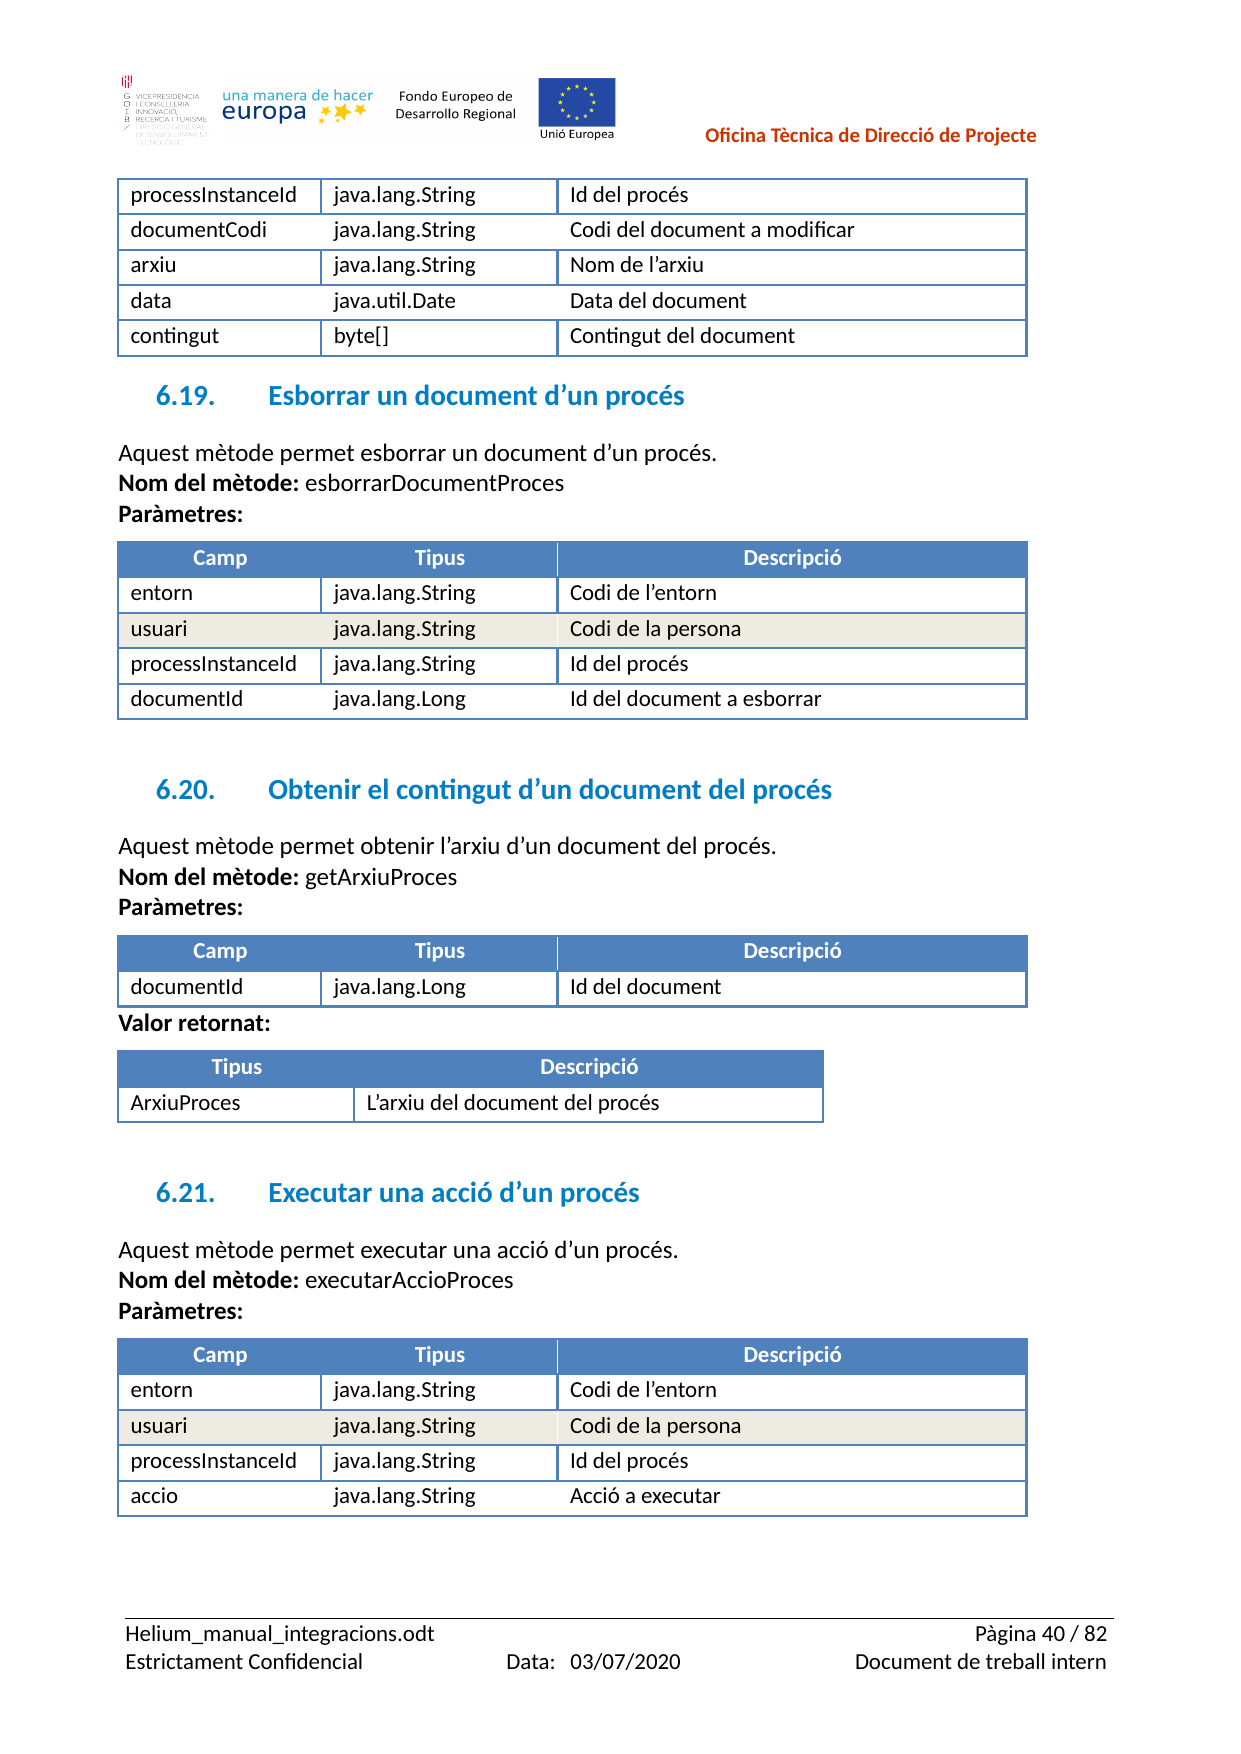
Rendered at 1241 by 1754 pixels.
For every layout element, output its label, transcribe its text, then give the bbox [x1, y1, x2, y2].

table_cell java.lang.String [321, 1482, 557, 1515]
table_cell Acció a executar [558, 1482, 1025, 1515]
table_cell entorn [119, 1375, 320, 1409]
table_header Tipus [321, 1340, 557, 1373]
table_cell documentId [119, 685, 321, 718]
table_cell accio [119, 1482, 321, 1515]
table_cell byte[] [322, 321, 556, 355]
table_cell java.lang.String [322, 578, 556, 612]
table_cell java.lang.String [321, 1411, 557, 1444]
table_header Descripció [558, 543, 1025, 576]
table_cell usuari [119, 1411, 321, 1444]
table_cell java.lang.String [322, 1446, 556, 1479]
subtitle Esborrar un document d’un procés [156, 377, 1122, 413]
text Aquest mètode permet esborrar un document d’un procés. [118, 437, 1122, 467]
text Nom del mètode: getArxiuProces Paràmetres: [118, 861, 1122, 922]
table_header Camp [119, 937, 321, 970]
picture [118, 73, 213, 147]
table_header Descripció [558, 937, 1025, 970]
table_cell entorn [119, 578, 320, 612]
text Aquest mètode permet obtenir l’arxiu d’un document del procés. [118, 830, 1122, 861]
table_cell Codi de la persona [558, 1411, 1025, 1444]
table_cell Id del procés [559, 649, 1025, 682]
table_header Descripció [558, 1340, 1025, 1373]
text Aquest mètode permet executar una acció d’un procés. [118, 1234, 1122, 1264]
table_header Camp [119, 543, 321, 576]
table_header Tipus [321, 937, 557, 970]
table_cell java.lang.Long [321, 685, 557, 718]
table_cell processInstanceId [119, 1446, 320, 1479]
text Valor retornat: [118, 1007, 1122, 1038]
text Nom del mètode: executarAccioProces Paràmetres: [118, 1264, 1122, 1325]
table_cell data [119, 286, 321, 319]
subtitle Executar una acció d’un procés [156, 1174, 1122, 1210]
table_cell Codi de la persona [558, 614, 1025, 647]
table_cell Codi de l’entorn [559, 1375, 1025, 1409]
table_cell Id del procés [559, 180, 1025, 213]
table_cell Contingut del document [559, 321, 1025, 355]
table_cell java.util.Date [321, 286, 557, 319]
table_cell java.lang.Long [322, 972, 556, 1005]
table_cell Nom de l’arxiu [559, 251, 1025, 284]
text Nom del mètode: esborrarDocumentProces Paràmetres: [118, 467, 1122, 528]
table_cell java.lang.String [322, 180, 556, 213]
table_cell ArxiuProces [119, 1088, 353, 1121]
table_cell Id del document a esborrar [558, 685, 1025, 718]
table_cell documentCodi [119, 215, 321, 248]
table_header Camp [119, 1340, 321, 1373]
table_cell java.lang.String [322, 251, 556, 284]
table_cell Codi del document a modificar [558, 215, 1025, 248]
table_cell Codi de l’entorn [559, 578, 1025, 612]
table_cell documentId [119, 972, 320, 1005]
table_cell Data del document [558, 286, 1025, 319]
table_header Tipus [321, 543, 557, 576]
table_cell Id del document [559, 972, 1025, 1005]
table_cell java.lang.String [322, 649, 556, 682]
table_cell java.lang.String [322, 1375, 556, 1409]
table_header Descripció [354, 1053, 822, 1086]
table_cell java.lang.String [321, 215, 557, 248]
table_cell processInstanceId [119, 649, 320, 682]
table_cell L’arxiu del document del procés [355, 1088, 822, 1121]
picture [219, 73, 621, 147]
table_cell Id del procés [559, 1446, 1025, 1479]
table_cell arxiu [119, 251, 320, 284]
subtitle Obtenir el contingut d’un document del procés [156, 771, 1122, 807]
table_header Tipus [119, 1053, 354, 1086]
table_cell usuari [119, 614, 321, 647]
table_cell processInstanceId [119, 180, 320, 213]
table_cell contingut [119, 321, 320, 355]
table_cell java.lang.String [321, 614, 557, 647]
